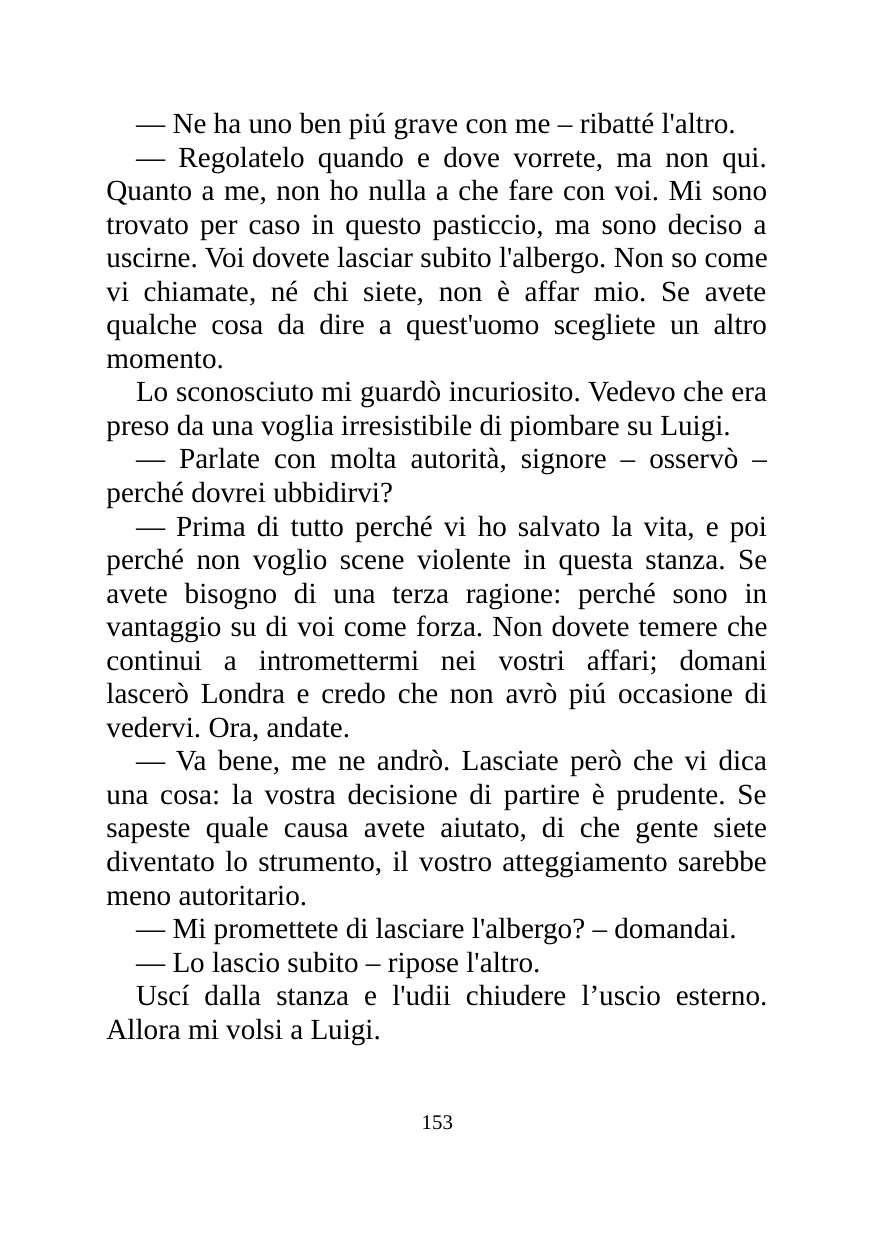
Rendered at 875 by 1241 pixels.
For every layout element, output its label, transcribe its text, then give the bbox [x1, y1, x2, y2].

text — Va bene, me ne andrò. Lasciate però che vi dica una cosa: la vostra decisione di partire è prudente. Se sapeste quale causa avete aiutato, di che gente siete diventato lo strumento, il vostro atteggiamento sarebbe meno autoritario. [106, 743, 768, 911]
text Uscí dalla stanza e l'udii chiudere l’uscio esterno. Allora mi volsi a Luigi. [106, 978, 768, 1045]
text Lo sconosciuto mi guardò incuriosito. Vedevo che era preso da una voglia irresistibile di piombare su Luigi. [106, 374, 768, 442]
text — Ne ha uno ben piú grave con me – ribatté l'altro. [106, 106, 768, 140]
text — Regolatelo quando e dove vorrete, ma non qui. Quanto a me, non ho nulla a che fare con voi. Mi sono trovato per caso in questo pasticcio, ma sono deciso a uscirne. Voi dovete lasciar subito l'albergo. Non so come vi chiamate, né chi siete, non è affar mio. Se avete qualche cosa da dire a quest'uomo scegliete un altro momento. [106, 140, 768, 374]
text — Lo lascio subito – ripose l'altro. [106, 945, 768, 978]
text — Prima di tutto perché vi ho salvato la vita, e poi perché non voglio scene violente in questa stanza. Se avete bisogno di una terza ragione: perché sono in vantaggio su di voi come forza. Non dovete temere che continui a intromettermi nei vostri affari; domani lascerò Londra e credo che non avrò piú occasione di vedervi. Ora, andate. [106, 509, 768, 743]
text — Mi promettete di lasciare l'albergo? – domandai. [106, 911, 768, 945]
text — Parlate con molta autorità, signore – osservò – perché dovrei ubbidirvi? [106, 442, 768, 509]
